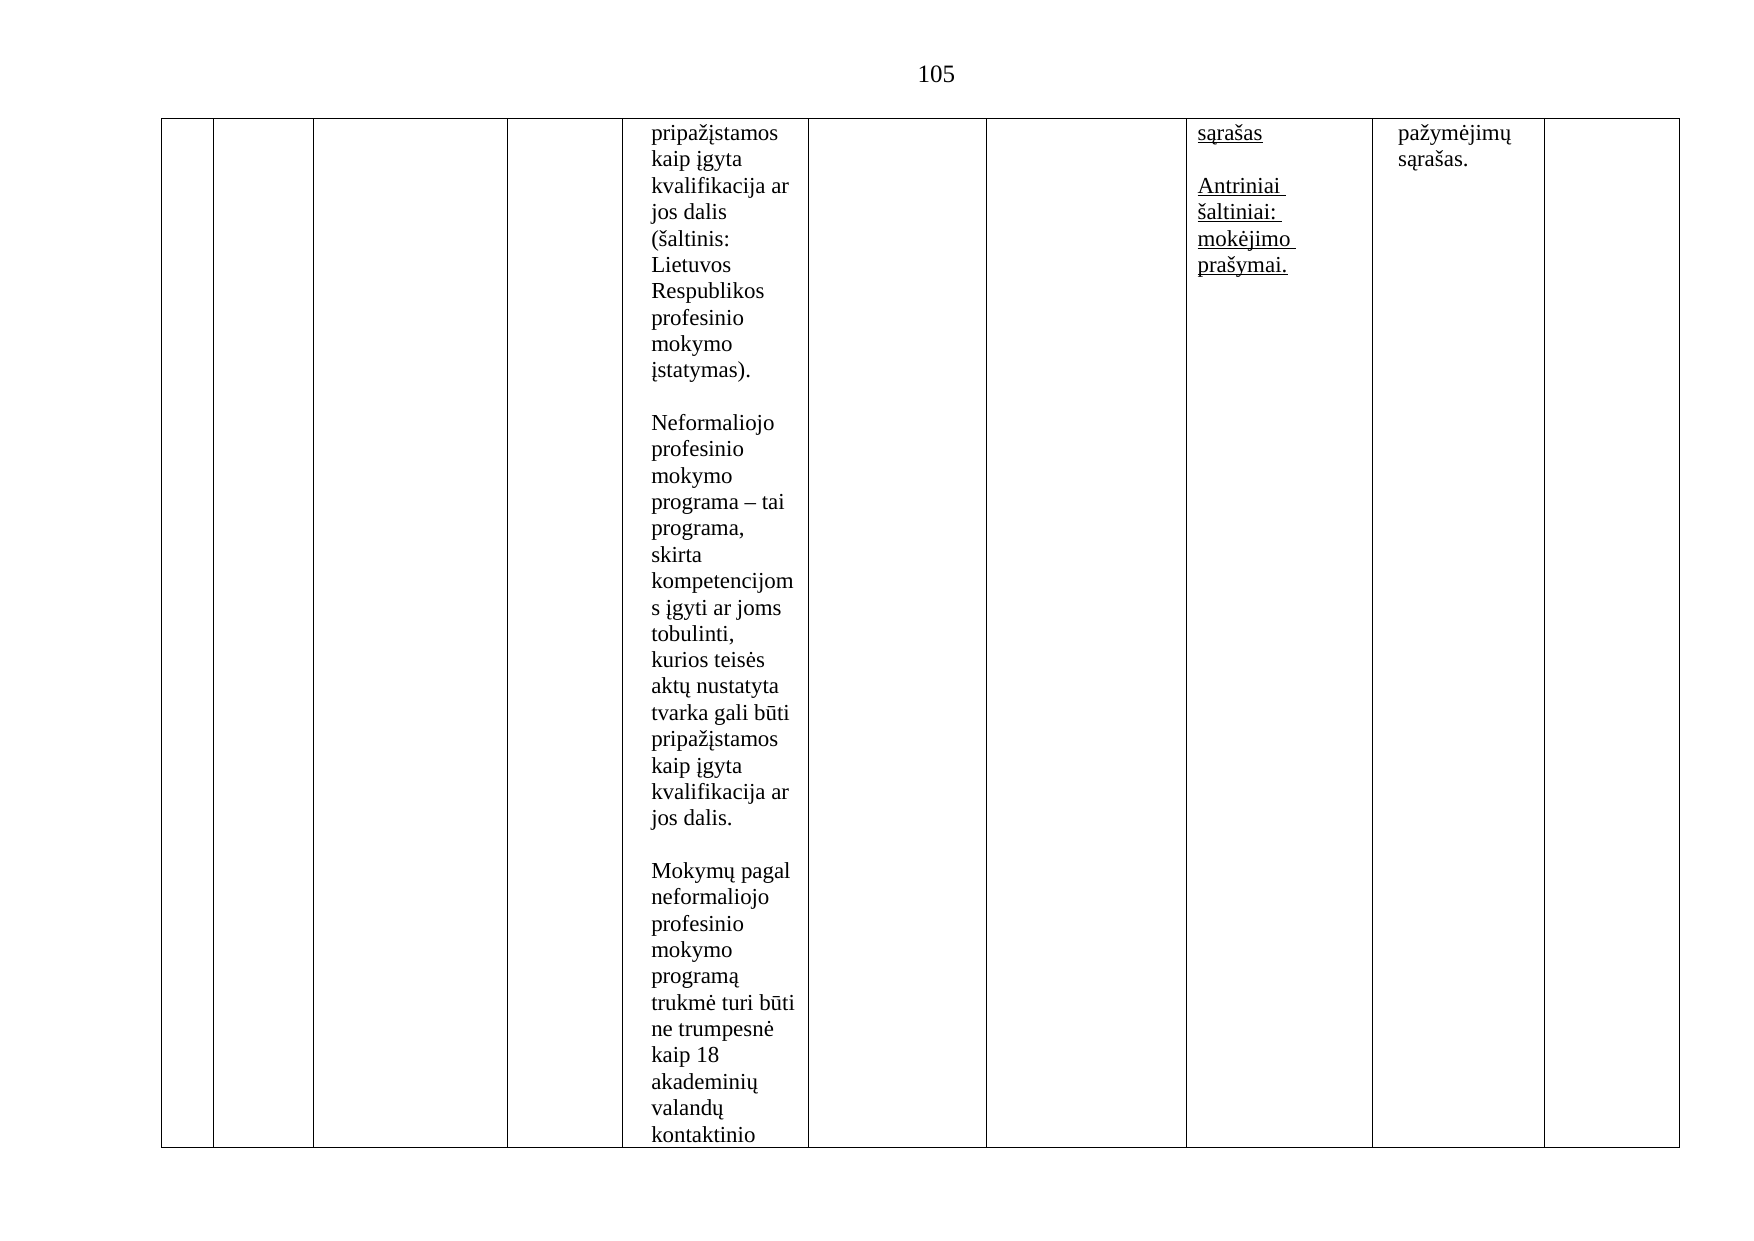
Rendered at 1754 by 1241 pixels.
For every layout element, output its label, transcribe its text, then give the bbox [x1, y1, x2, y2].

table_cell [987, 119, 1186, 1147]
table_cell [214, 119, 313, 1147]
table_cell [314, 119, 507, 1147]
table_cell pripažįstamos kaip įgyta kvalifikacija ar jos dalis (šaltinis: Lietuvos Respublikos profesinio mokymo įstatymas). Neformaliojo profesinio mokymo programa – tai programa, skirta kompetencijoms įgyti ar joms tobulinti, kurios teisės aktų nustatyta tvarka gali būti pripažįstamos kaip įgyta kvalifikacija ar jos dalis. Mokymų pagal neformaliojo profesinio mokymo programą trukmė turi būti ne trumpesnė kaip 18 akademinių valandų kontaktinio [623, 119, 808, 1147]
table_cell [809, 119, 986, 1147]
table_cell pažymėjimų sąrašas. [1373, 119, 1544, 1147]
table_cell [1545, 119, 1679, 1147]
table_cell sąrašas Antriniai šaltiniai: mokėjimo prašymai. [1187, 119, 1372, 1147]
table_cell [162, 119, 213, 1147]
table_cell [508, 119, 622, 1147]
